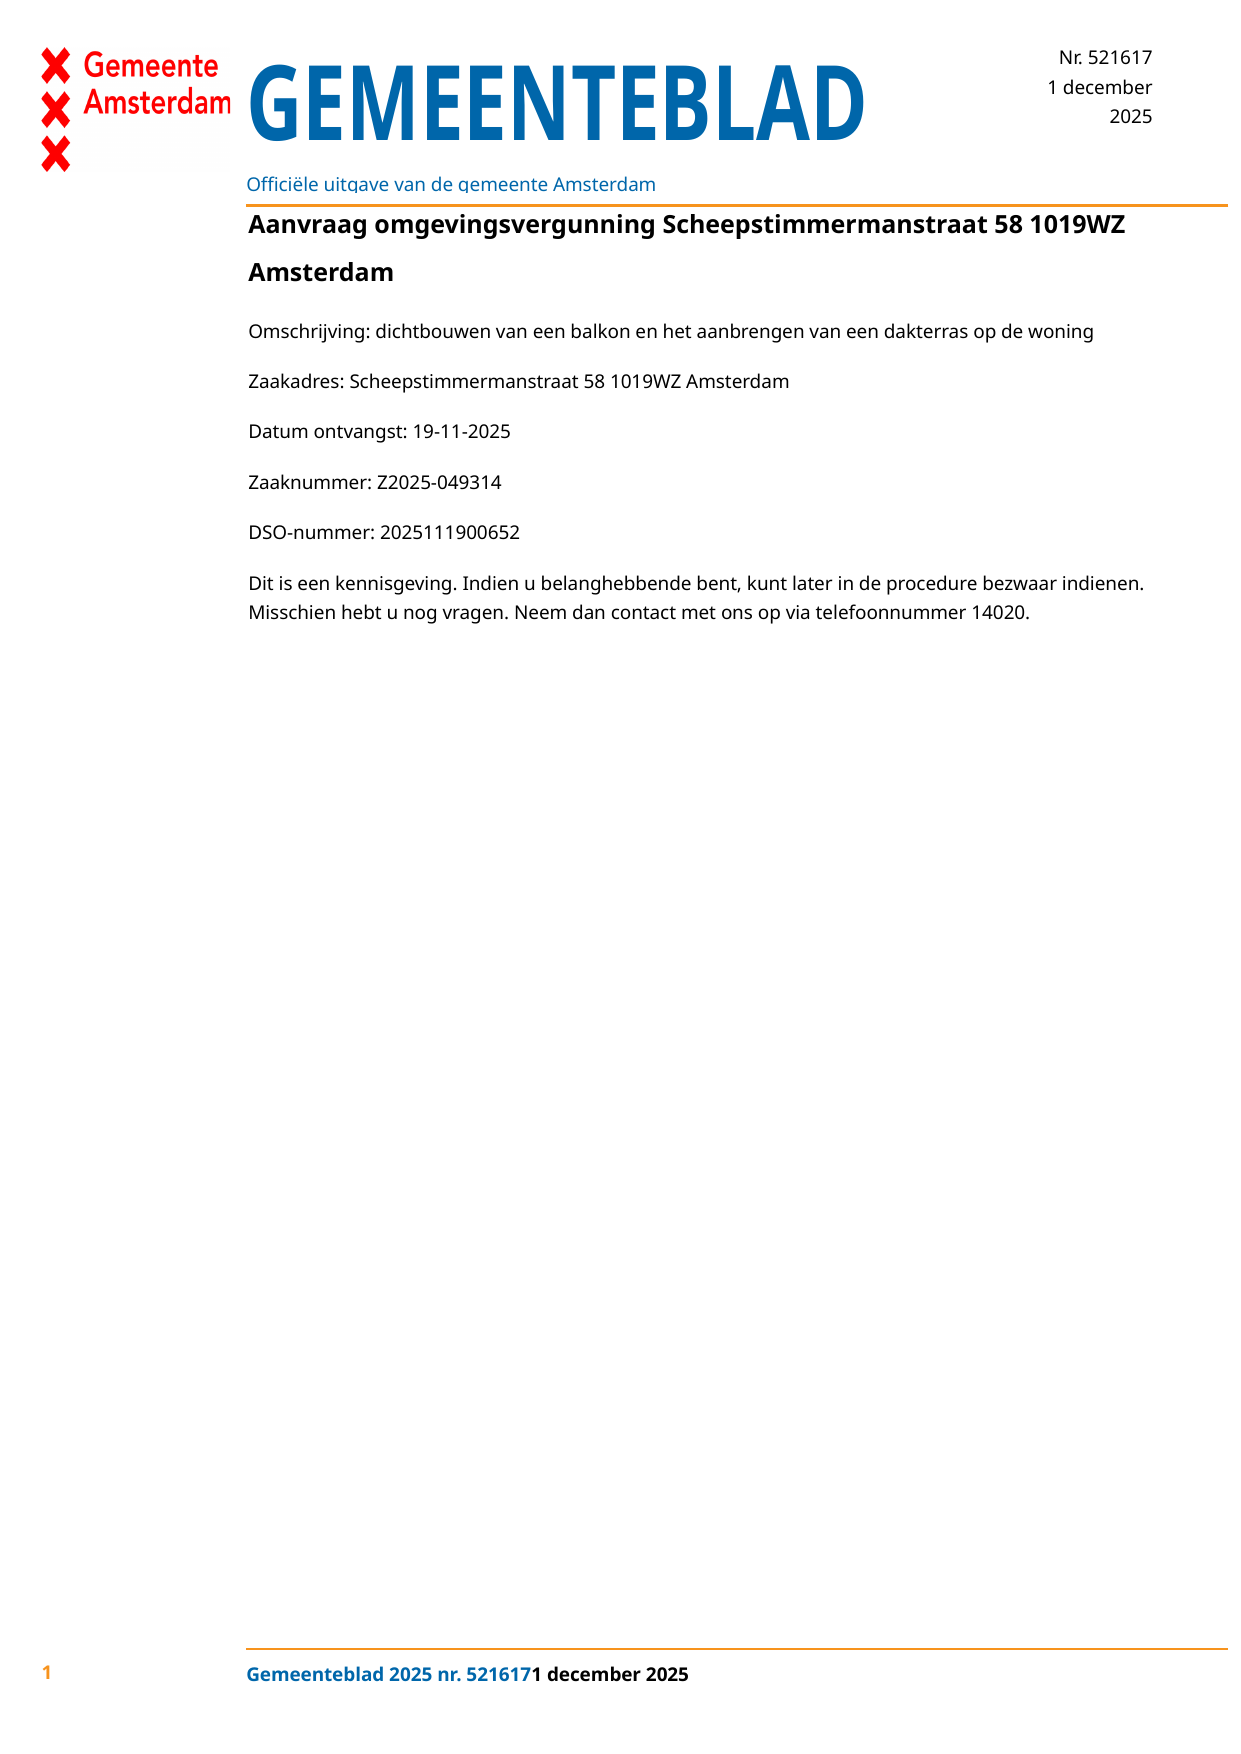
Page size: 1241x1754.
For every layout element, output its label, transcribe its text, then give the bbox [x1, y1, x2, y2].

text Zaaknummer: Z2025-049314 [248, 469, 1152, 495]
text DSO-nummer: 2025111900652 [248, 519, 1152, 545]
text Zaakadres: Scheepstimmermanstraat 58 1019WZ Amsterdam [248, 368, 1152, 394]
text Aanvraag omgevingsvergunning Scheepstimmermanstraat 58 1019WZ Amsterdam [248, 207, 1152, 288]
text Dit is een kennisgeving. Indien u belanghebbende bent, kunt later in de procedure bezwaar indienen. Misschien hebt u nog vragen. Neem dan contact met ons op via telefoonnummer 14020. [248, 570, 1152, 625]
picture [41, 47, 231, 172]
text Datum ontvangst: 19-11-2025 [248, 419, 1152, 444]
text Omschrijving: dichtbouwen van een balkon en het aanbrengen van een dakterras op de woning [248, 318, 1152, 344]
